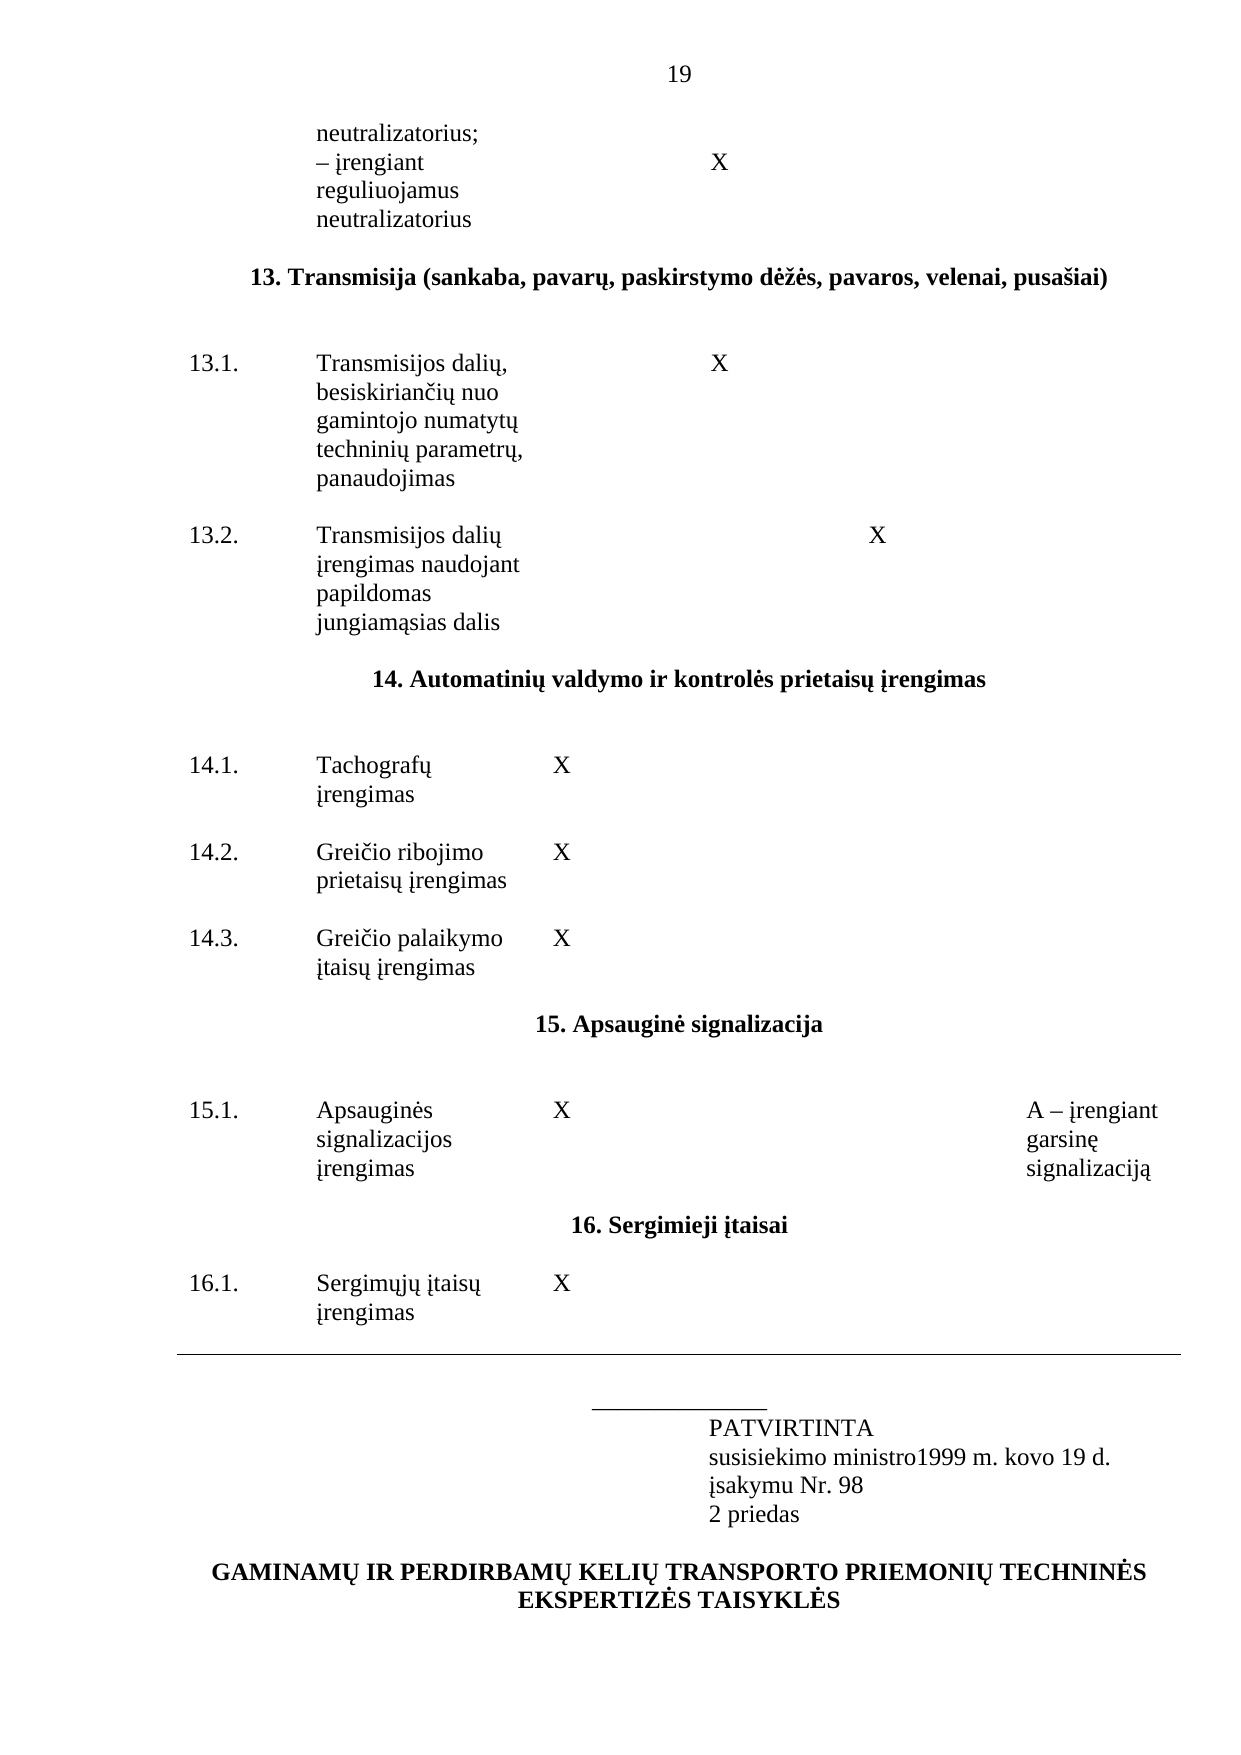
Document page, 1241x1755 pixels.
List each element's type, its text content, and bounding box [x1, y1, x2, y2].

table_cell [699, 1067, 857, 1096]
table_cell [857, 319, 1015, 348]
table_cell [541, 808, 699, 837]
table_cell [177, 319, 305, 348]
table_cell [857, 894, 1015, 923]
table_cell [305, 808, 541, 837]
text įsakymu Nr. 98 [177, 1470, 1181, 1499]
table_cell [1015, 923, 1181, 981]
table_cell 14.2. [177, 837, 305, 894]
table_cell [857, 377, 1015, 406]
table_cell X [857, 521, 1015, 549]
table_cell [857, 1268, 1015, 1326]
table_cell [305, 1326, 541, 1354]
table_cell [177, 722, 305, 751]
table_cell [541, 521, 699, 549]
table_cell [1015, 147, 1181, 233]
table_cell 13.1. [177, 348, 305, 492]
table_cell [305, 1067, 541, 1096]
table_cell [305, 894, 541, 923]
table_cell 13.2. [177, 521, 305, 549]
table_cell Greičio ribojimo prietaisų įrengimas [305, 837, 541, 894]
table_cell [1015, 894, 1181, 923]
table_cell [857, 636, 1015, 664]
table_cell [1015, 722, 1181, 751]
table_cell [857, 348, 1015, 377]
table_cell [699, 808, 857, 837]
table_cell [857, 118, 1015, 147]
table_cell [305, 981, 541, 1009]
table_cell [177, 233, 305, 262]
table_cell X [541, 923, 699, 981]
table_cell [857, 492, 1015, 521]
table_cell [857, 1326, 1015, 1354]
table_cell [1015, 1067, 1181, 1096]
table_cell [699, 837, 857, 894]
table_cell [541, 981, 699, 1009]
table_cell [177, 636, 305, 664]
table_cell [857, 147, 1015, 233]
table_cell [1015, 377, 1181, 406]
table_cell [699, 1326, 857, 1354]
table_cell [541, 636, 699, 664]
table_cell [699, 1182, 857, 1211]
table_cell [541, 722, 699, 751]
table_cell [857, 1096, 1015, 1182]
table_cell [1015, 808, 1181, 837]
table_cell Tachografų įrengimas [305, 751, 541, 808]
table_cell [541, 233, 699, 262]
table_cell 13. Transmisija (sankaba, pavarų, paskirstymo dėžės, pavaros, velenai, pusašiai) [177, 262, 1181, 319]
table_cell X [699, 147, 857, 233]
text ______________ [177, 1384, 1181, 1413]
table_cell [699, 233, 857, 262]
table_cell [1015, 1268, 1181, 1326]
table_cell [699, 377, 857, 406]
table_cell [1015, 751, 1181, 808]
table_cell [857, 549, 1015, 636]
table_cell [541, 319, 699, 348]
table_cell X [699, 348, 857, 377]
table_cell [699, 636, 857, 664]
table_cell X [541, 1268, 699, 1326]
table_cell [177, 492, 305, 521]
table_cell [1015, 233, 1181, 262]
table_cell [305, 492, 541, 521]
table_cell [1015, 118, 1181, 147]
table_cell [305, 1182, 541, 1211]
text GAMINAMŲ IR PERDIRBAMŲ KELIŲ TRANSPORTO PRIEMONIŲ TECHNINĖS EKSPERTIZĖS TAISYKLĖS [177, 1557, 1181, 1614]
table_cell [177, 147, 305, 233]
table_cell Sergimųjų įtaisų įrengimas [305, 1268, 541, 1326]
table_cell Transmisijos dalių, besiskiriančių nuo gamintojo numatytų techninių parametrų, panaudojimas [305, 348, 541, 492]
table_cell Apsauginės signalizacijos įrengimas [305, 1096, 541, 1182]
table_cell [699, 492, 857, 521]
table_cell [857, 406, 1015, 492]
table_cell [857, 837, 1015, 894]
table_cell [177, 1067, 305, 1096]
table_cell [1015, 636, 1181, 664]
table_cell [1015, 348, 1181, 377]
table_cell Transmisijos dalių įrengimas naudojant papildomas jungiamąsias dalis [305, 521, 541, 636]
text 2 priedas [177, 1499, 1181, 1528]
table_cell [177, 894, 305, 923]
table_cell [541, 894, 699, 923]
table_cell [857, 722, 1015, 751]
table_cell [305, 319, 541, 348]
table_cell [305, 722, 541, 751]
table_cell [857, 808, 1015, 837]
text PATVIRTINTA [177, 1413, 1181, 1442]
table_cell [541, 406, 699, 492]
table_cell X [541, 837, 699, 894]
table_cell 14.1. [177, 751, 305, 808]
table_cell [305, 636, 541, 664]
table_cell 16. Sergimieji įtaisai [177, 1211, 1181, 1268]
table_cell [699, 894, 857, 923]
table_cell [541, 348, 699, 377]
table_cell 14. Automatinių valdymo ir kontrolės prietaisų įrengimas [177, 664, 1181, 722]
table_cell [857, 1182, 1015, 1211]
table_cell [541, 1182, 699, 1211]
table_cell 14.3. [177, 923, 305, 981]
table_cell [857, 751, 1015, 808]
table_cell [699, 722, 857, 751]
table_cell X [541, 1096, 699, 1182]
table_cell [699, 751, 857, 808]
table_cell [177, 118, 305, 147]
table_cell 15. Apsauginė signalizacija [177, 1009, 1181, 1067]
table_cell A – įrengiant garsinę signalizaciją [1015, 1096, 1181, 1182]
table_cell [699, 118, 857, 147]
table_cell [305, 233, 541, 262]
table_cell [1015, 521, 1181, 549]
table_cell neutralizatorius; [305, 118, 541, 147]
table_cell [699, 521, 857, 549]
table_cell [1015, 406, 1181, 492]
table_cell [177, 808, 305, 837]
table_cell [177, 1182, 305, 1211]
table_cell [1015, 492, 1181, 521]
table_cell [699, 319, 857, 348]
table_cell X [541, 751, 699, 808]
table_cell [699, 1268, 857, 1326]
table_cell [699, 923, 857, 981]
table_cell [699, 406, 857, 492]
table_cell [1015, 549, 1181, 636]
table_cell [857, 1067, 1015, 1096]
table_cell [857, 923, 1015, 981]
text susisiekimo ministro1999 m. kovo 19 d. [177, 1442, 1181, 1470]
table_cell [541, 492, 699, 521]
table_cell [541, 377, 699, 406]
table_cell [1015, 837, 1181, 894]
table_cell 15.1. [177, 1096, 305, 1182]
table_cell [1015, 981, 1181, 1009]
table_cell [541, 147, 699, 233]
table_cell [1015, 1182, 1181, 1211]
table_cell – įrengiant reguliuojamus neutralizatorius [305, 147, 541, 233]
table_cell [699, 981, 857, 1009]
table_cell [699, 549, 857, 636]
table_cell Greičio palaikymo įtaisų įrengimas [305, 923, 541, 981]
table_cell [541, 1067, 699, 1096]
table_cell [699, 1096, 857, 1182]
table_cell [541, 549, 699, 636]
table_cell [541, 118, 699, 147]
table_cell [1015, 1326, 1181, 1354]
table_cell [177, 981, 305, 1009]
table_cell [1015, 319, 1181, 348]
table_cell [857, 981, 1015, 1009]
table_cell [177, 549, 305, 636]
table_cell [541, 1326, 699, 1354]
table_cell [857, 233, 1015, 262]
table_cell [177, 1326, 305, 1354]
table_cell 16.1. [177, 1268, 305, 1326]
